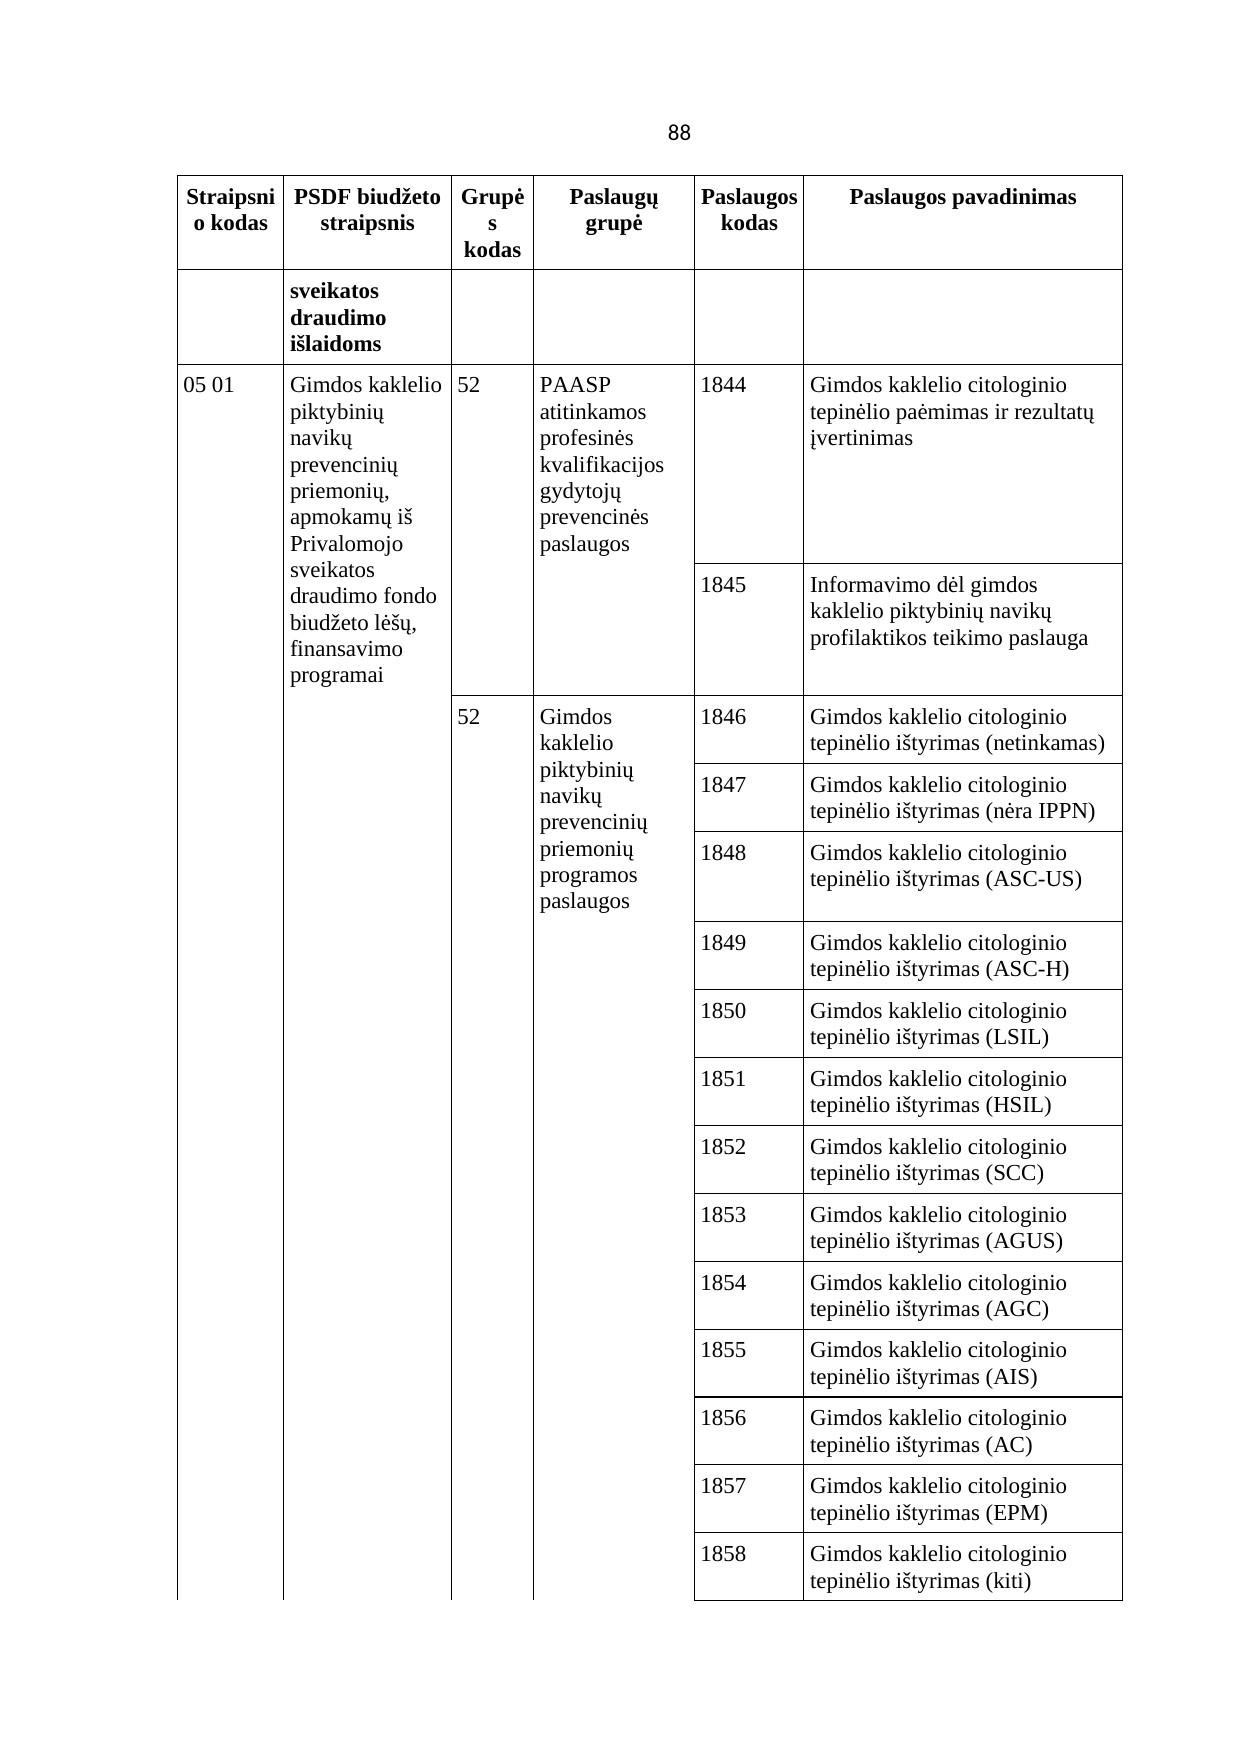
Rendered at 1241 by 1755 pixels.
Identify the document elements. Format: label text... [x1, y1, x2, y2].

table_cell Gimdos kaklelio citologinio tepinėlio ištyrimas (AIS) [804, 1330, 1122, 1396]
table_cell [452, 1261, 533, 1328]
table_cell [452, 270, 533, 363]
table_cell [452, 1329, 533, 1396]
table_cell [452, 1464, 533, 1532]
table_cell Gimdos kaklelio citologinio tepinėlio ištyrimas (netinkamas) [804, 696, 1122, 763]
table_cell [452, 763, 533, 831]
table_cell [178, 1396, 283, 1464]
table_cell [178, 763, 283, 831]
table_cell [534, 989, 694, 1057]
table_header Paslaugų grupė [534, 176, 694, 269]
table_cell [178, 989, 283, 1057]
table_cell [534, 1396, 694, 1464]
table_cell Gimdos kaklelio citologinio tepinėlio ištyrimas (SCC) [804, 1126, 1122, 1193]
table_cell [534, 563, 694, 695]
table_cell [284, 831, 451, 921]
table_cell [534, 1193, 694, 1261]
table_header Grupės kodas [452, 176, 533, 269]
table_cell [284, 1396, 451, 1464]
table_cell [178, 695, 283, 763]
table_cell [534, 270, 694, 363]
table_cell [178, 563, 283, 695]
table_cell Gimdos kaklelio citologinio tepinėlio ištyrimas (AGC) [804, 1262, 1122, 1328]
table_cell 1847 [695, 764, 803, 831]
table_cell [534, 1125, 694, 1193]
table_cell 1849 [695, 922, 803, 989]
table_cell [284, 1464, 451, 1532]
table_cell 1858 [695, 1533, 803, 1600]
table_cell Gimdos kaklelio piktybinių navikų prevencinių priemonių, apmokamų iš Privalomojo sveikatos draudimo fondo biudžeto lėšų, finansavimo programai [284, 365, 451, 695]
table_cell Gimdos kaklelio citologinio tepinėlio ištyrimas (nėra IPPN) [804, 764, 1122, 831]
table_cell [534, 1532, 694, 1600]
table_cell [284, 763, 451, 831]
table_cell [178, 1057, 283, 1125]
table_cell [534, 1329, 694, 1396]
table_cell [804, 270, 1122, 363]
table_cell [452, 1532, 533, 1600]
table_cell 1853 [695, 1194, 803, 1261]
table_cell [178, 270, 283, 363]
table_header Paslaugos pavadinimas [804, 176, 1122, 269]
table_cell 1852 [695, 1126, 803, 1193]
table_cell [284, 695, 451, 763]
table_cell Gimdos kaklelio citologinio tepinėlio ištyrimas (AC) [804, 1398, 1122, 1464]
table_cell [284, 1329, 451, 1396]
table_cell [178, 921, 283, 989]
table_cell 1857 [695, 1465, 803, 1532]
table_cell sveikatos draudimo išlaidoms [284, 270, 451, 363]
table_cell Gimdos kaklelio citologinio tepinėlio paėmimas ir rezultatų įvertinimas [804, 365, 1122, 563]
table_cell Informavimo dėl gimdos kaklelio piktybinių navikų profilaktikos teikimo paslauga [804, 564, 1122, 695]
table_cell Gimdos kaklelio citologinio tepinėlio ištyrimas (ASC-H) [804, 922, 1122, 989]
table_cell [534, 1057, 694, 1125]
table_cell PAASP atitinkamos profesinės kvalifikacijos gydytojų prevencinės paslaugos [534, 365, 694, 563]
table_cell [178, 1329, 283, 1396]
table_cell Gimdos kaklelio citologinio tepinėlio ištyrimas (AGUS) [804, 1194, 1122, 1261]
table_header PSDF biudžeto straipsnis [284, 176, 451, 269]
table_cell [284, 989, 451, 1057]
table_cell [452, 831, 533, 921]
table_cell [284, 1057, 451, 1125]
table_cell [452, 563, 533, 695]
table_cell 1850 [695, 990, 803, 1057]
table_cell [534, 1464, 694, 1532]
table_cell 05 01 [178, 365, 283, 563]
table_cell [534, 1261, 694, 1328]
table_cell [284, 1261, 451, 1328]
table_cell [452, 1057, 533, 1125]
table_cell [178, 1193, 283, 1261]
table_cell Gimdos kaklelio citologinio tepinėlio ištyrimas (ASC-US) [804, 832, 1122, 921]
table_header Paslaugos kodas [695, 176, 803, 269]
table_cell 1844 [695, 365, 803, 563]
table_cell [534, 921, 694, 989]
table_cell [178, 1532, 283, 1600]
table_cell Gimdos kaklelio citologinio tepinėlio ištyrimas (HSIL) [804, 1058, 1122, 1125]
table_cell [284, 1125, 451, 1193]
table_cell 1855 [695, 1330, 803, 1396]
table_cell [178, 831, 283, 921]
table_cell Gimdos kaklelio piktybinių navikų prevencinių priemonių programos paslaugos [534, 696, 694, 921]
table_cell [178, 1125, 283, 1193]
table_cell [178, 1464, 283, 1532]
table_cell [284, 1193, 451, 1261]
table_cell Gimdos kaklelio citologinio tepinėlio ištyrimas (EPM) [804, 1465, 1122, 1532]
table_cell 1856 [695, 1398, 803, 1464]
table_header Straipsnio kodas [178, 176, 283, 269]
table_cell [452, 1125, 533, 1193]
table_cell 1854 [695, 1262, 803, 1328]
table_cell 1846 [695, 696, 803, 763]
table_cell [178, 1261, 283, 1328]
table_cell [452, 989, 533, 1057]
table_cell [452, 1193, 533, 1261]
table_cell 1848 [695, 832, 803, 921]
table_cell 1851 [695, 1058, 803, 1125]
table_cell [695, 270, 803, 363]
table_cell 52 [452, 365, 533, 563]
table_cell Gimdos kaklelio citologinio tepinėlio ištyrimas (kiti) [804, 1533, 1122, 1600]
table_cell 1845 [695, 564, 803, 695]
table_cell [452, 1396, 533, 1464]
table_cell [452, 921, 533, 989]
table_cell Gimdos kaklelio citologinio tepinėlio ištyrimas (LSIL) [804, 990, 1122, 1057]
table_cell 52 [452, 696, 533, 763]
table_cell [284, 1532, 451, 1600]
table_cell [284, 921, 451, 989]
